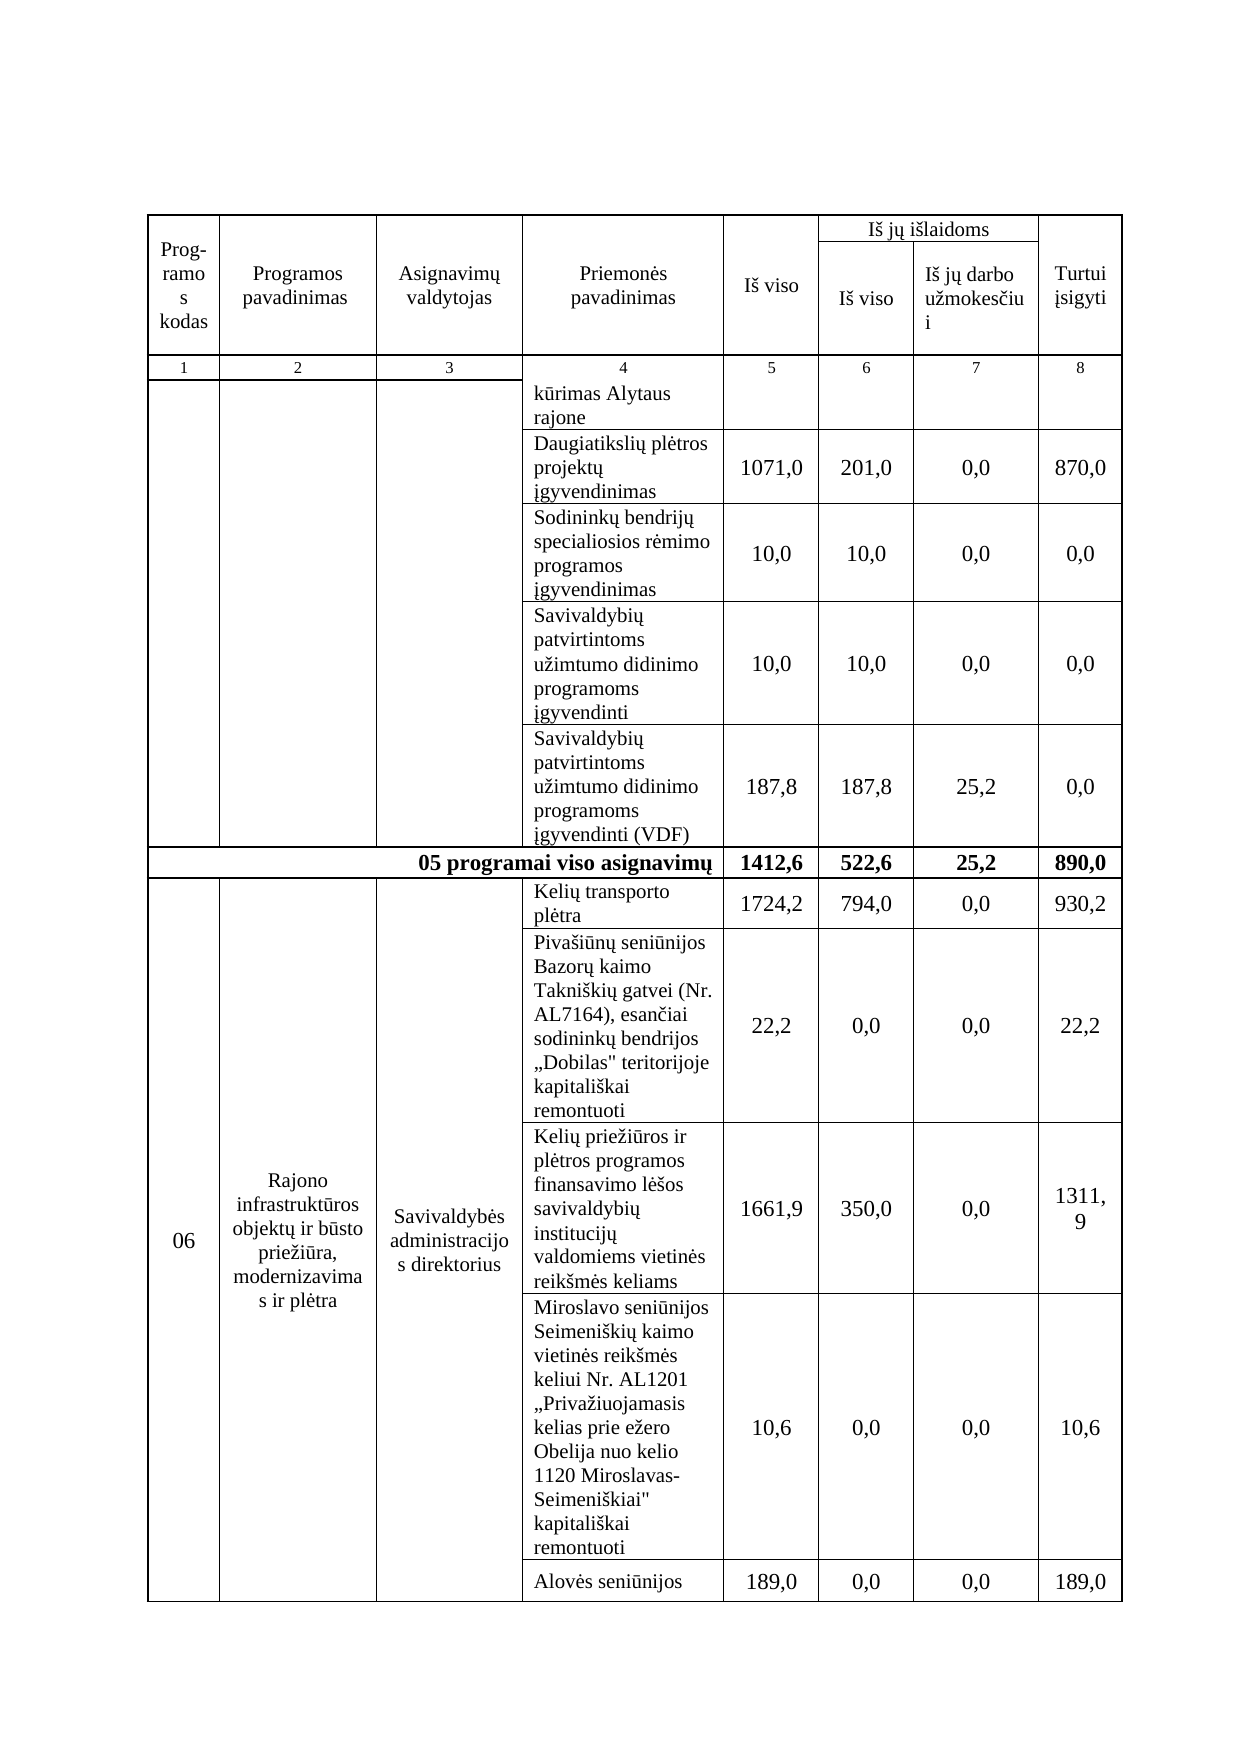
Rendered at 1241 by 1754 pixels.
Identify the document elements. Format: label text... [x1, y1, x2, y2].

table_cell 187,8 [724, 725, 818, 846]
table_cell 0,0 [914, 879, 1038, 927]
table_header Iš viso [724, 216, 818, 353]
table_cell 1412,6 [724, 848, 818, 877]
table_cell 10,6 [724, 1294, 818, 1559]
table_cell 0,0 [819, 1294, 913, 1559]
table_cell [914, 379, 1038, 429]
table_cell 1661,9 [724, 1123, 818, 1293]
table_cell 4 [523, 356, 723, 378]
table_header Priemonės pavadinimas [523, 216, 723, 353]
table_cell Savivaldybių patvirtintoms užimtumo didinimo programoms įgyvendinti (VDF) [523, 725, 723, 846]
table_cell 05 programai viso asignavimų [149, 848, 723, 877]
table_cell 5 [724, 356, 818, 378]
table_cell 10,0 [819, 504, 913, 601]
table_header Programos pavadinimas [220, 216, 376, 353]
table_cell [819, 379, 913, 429]
table_header Asignavimų valdytojas [377, 216, 522, 353]
table_cell Kelių priežiūros ir plėtros programos finansavimo lėšos savivaldybių institucijų valdomiems vietinės reikšmės keliams [523, 1123, 723, 1293]
table_cell 0,0 [914, 602, 1038, 724]
table_cell [377, 381, 522, 846]
table_cell 201,0 [819, 430, 913, 503]
table_cell Rajono infrastruktūros objektų ir būsto priežiūra, modernizavimas ir plėtra [220, 879, 376, 1601]
table_cell 0,0 [914, 1294, 1038, 1559]
table_cell 1311,9 [1039, 1123, 1121, 1293]
table_cell 10,0 [724, 602, 818, 724]
table_cell 0,0 [1039, 725, 1121, 846]
table_cell 10,6 [1039, 1294, 1121, 1559]
table_cell 0,0 [819, 929, 913, 1122]
table_cell 1724,2 [724, 879, 818, 927]
table_cell Daugiatikslių plėtros projektų įgyvendinimas [523, 430, 723, 503]
table_cell 6 [819, 356, 913, 378]
table_cell 8 [1039, 356, 1121, 378]
table_cell 25,2 [914, 848, 1038, 877]
table_cell 7 [914, 356, 1038, 378]
table_cell 187,8 [819, 725, 913, 846]
table_cell 0,0 [914, 430, 1038, 503]
table_cell 0,0 [1039, 602, 1121, 724]
table_cell 0,0 [914, 1560, 1038, 1601]
table_cell 10,0 [724, 504, 818, 601]
table_cell Savivaldybių patvirtintoms užimtumo didinimo programoms įgyvendinti [523, 602, 723, 724]
table_cell Miroslavo seniūnijos Seimeniškių kaimo vietinės reikšmės keliui Nr. AL1201 „Privažiuojamasis kelias prie ežero Obelija nuo kelio 1120 Miroslavas-Seimeniškiai" kapitališkai remontuoti [523, 1294, 723, 1559]
table_cell 06 [149, 879, 219, 1601]
table_header Prog-ramos kodas [149, 216, 219, 353]
table_cell Alovės seniūnijos [523, 1560, 723, 1601]
table_cell 2 [220, 356, 376, 378]
table_cell 189,0 [1039, 1560, 1121, 1601]
table_cell Savivaldybės administracijos direktorius [377, 879, 522, 1601]
table_cell [1039, 379, 1121, 429]
table_cell 10,0 [819, 602, 913, 724]
table_cell Iš jų darbo užmokesčiui [914, 242, 1038, 353]
table_cell 25,2 [914, 725, 1038, 846]
table_cell 794,0 [819, 879, 913, 927]
table_header Iš jų išlaidoms [819, 216, 1038, 241]
table_cell 22,2 [724, 929, 818, 1122]
table_cell 890,0 [1039, 848, 1121, 877]
table_cell 1 [149, 356, 219, 378]
table_cell 3 [377, 356, 522, 378]
table_header Turtui įsigyti [1039, 216, 1121, 353]
table_cell kūrimas Alytaus rajone [523, 379, 723, 429]
table_cell 930,2 [1039, 879, 1121, 927]
table_cell [220, 381, 376, 846]
table_cell [149, 381, 219, 846]
table_cell 870,0 [1039, 430, 1121, 503]
table_cell 350,0 [819, 1123, 913, 1293]
table_cell Sodininkų bendrijų specialiosios rėmimo programos įgyvendinimas [523, 504, 723, 601]
table_cell Kelių transporto plėtra [523, 879, 723, 927]
table_cell 0,0 [914, 929, 1038, 1122]
table_cell 0,0 [1039, 504, 1121, 601]
table_cell 0,0 [914, 504, 1038, 601]
table_cell Pivašiūnų seniūnijos Bazorų kaimo Takniškių gatvei (Nr. AL7164), esančiai sodininkų bendrijos „Dobilas" teritorijoje kapitališkai remontuoti [523, 929, 723, 1122]
table_cell Iš viso [819, 242, 913, 353]
table_cell 1071,0 [724, 430, 818, 503]
table_cell 0,0 [819, 1560, 913, 1601]
table_cell [724, 379, 818, 429]
table_cell 189,0 [724, 1560, 818, 1601]
table_cell 522,6 [819, 848, 913, 877]
table_cell 22,2 [1039, 929, 1121, 1122]
table_cell 0,0 [914, 1123, 1038, 1293]
